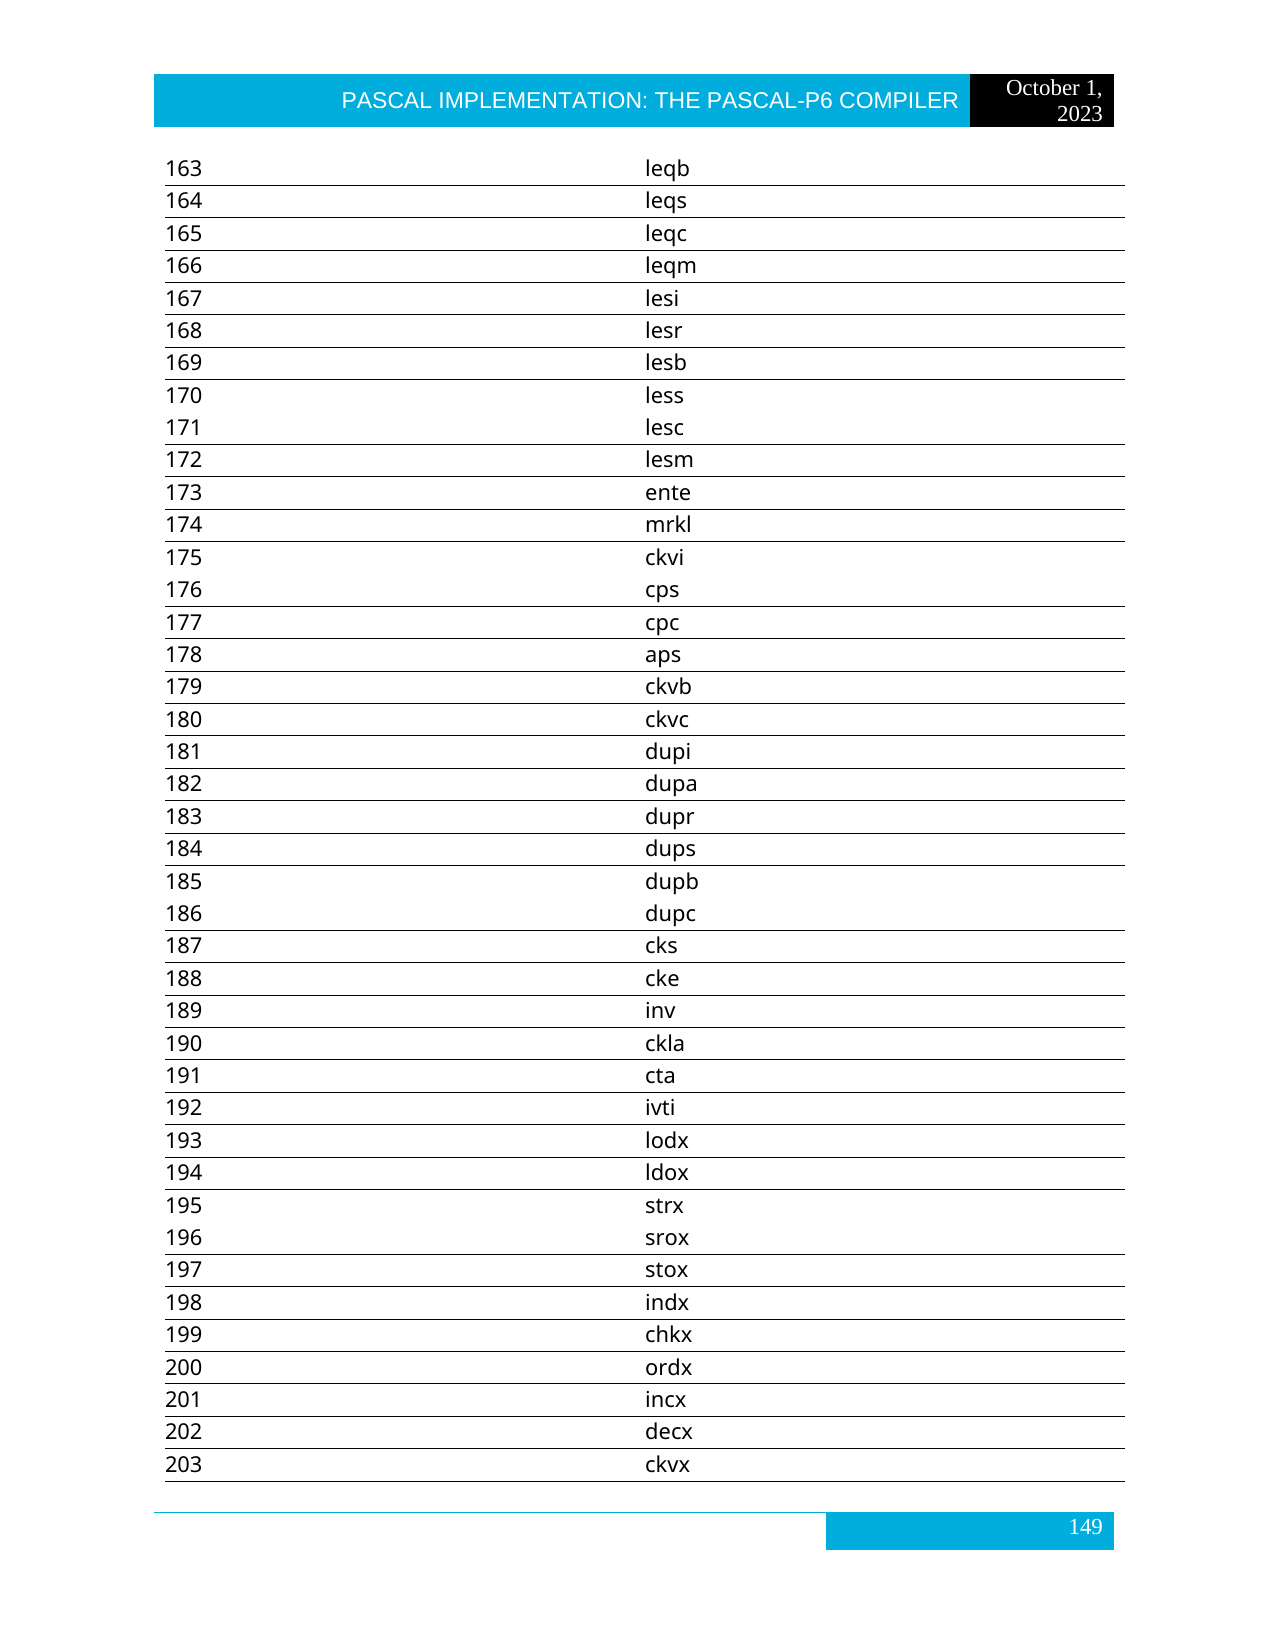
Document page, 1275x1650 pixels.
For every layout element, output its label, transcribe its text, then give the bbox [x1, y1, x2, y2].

table_cell lesi [645, 283, 1125, 314]
table_cell 172 [165, 445, 645, 476]
table_cell strx [645, 1190, 1125, 1222]
table_cell mrkl [645, 510, 1125, 541]
table_cell 168 [165, 315, 645, 347]
table_cell 163 [165, 153, 645, 185]
table_cell 187 [165, 931, 645, 962]
table_cell dupr [645, 801, 1125, 833]
table_cell 177 [165, 607, 645, 638]
table_cell dupc [645, 898, 1125, 930]
table_cell ente [645, 477, 1125, 509]
table_cell ckvx [645, 1449, 1125, 1481]
table_cell 167 [165, 283, 645, 314]
table_cell 180 [165, 704, 645, 735]
table_cell inv [645, 996, 1125, 1027]
table_cell ckvi [645, 542, 1125, 574]
table_cell cke [645, 963, 1125, 995]
table_cell dupb [645, 866, 1125, 898]
table_cell 179 [165, 672, 645, 703]
table_cell 198 [165, 1287, 645, 1319]
table_cell 165 [165, 218, 645, 250]
table_cell 195 [165, 1190, 645, 1222]
table_cell 169 [165, 348, 645, 379]
table_cell 175 [165, 542, 645, 574]
table_cell 200 [165, 1352, 645, 1383]
table_cell 189 [165, 996, 645, 1027]
table_cell cta [645, 1060, 1125, 1092]
table_cell 173 [165, 477, 645, 509]
table_cell cpc [645, 607, 1125, 638]
table_cell dupi [645, 736, 1125, 768]
table_cell 202 [165, 1417, 645, 1448]
table_cell 196 [165, 1222, 645, 1254]
table_cell 193 [165, 1125, 645, 1157]
table_cell indx [645, 1287, 1125, 1319]
table_cell 164 [165, 186, 645, 217]
table_cell lodx [645, 1125, 1125, 1157]
table_cell lesb [645, 348, 1125, 379]
table_cell leqb [645, 153, 1125, 185]
table_cell 178 [165, 639, 645, 671]
table_cell 203 [165, 1449, 645, 1481]
table_cell 186 [165, 898, 645, 930]
table_cell 166 [165, 251, 645, 282]
table_cell dups [645, 834, 1125, 865]
table_cell lesm [645, 445, 1125, 476]
table_cell 184 [165, 834, 645, 865]
table_cell 192 [165, 1093, 645, 1124]
table_cell incx [645, 1384, 1125, 1416]
table_cell aps [645, 639, 1125, 671]
table_cell ordx [645, 1352, 1125, 1383]
table_cell 201 [165, 1384, 645, 1416]
table_cell lesr [645, 315, 1125, 347]
table_cell cps [645, 574, 1125, 606]
table_cell 182 [165, 769, 645, 800]
table_cell 176 [165, 574, 645, 606]
table_cell ckvb [645, 672, 1125, 703]
table_cell 197 [165, 1255, 645, 1286]
table_cell 191 [165, 1060, 645, 1092]
table_cell 188 [165, 963, 645, 995]
table_cell 183 [165, 801, 645, 833]
table_cell 170 [165, 380, 645, 412]
table_cell decx [645, 1417, 1125, 1448]
table_cell ckla [645, 1028, 1125, 1059]
table_cell lesc [645, 412, 1125, 444]
table_cell srox [645, 1222, 1125, 1254]
table_cell 194 [165, 1158, 645, 1189]
table_cell leqs [645, 186, 1125, 217]
table_cell 199 [165, 1320, 645, 1351]
table_cell 190 [165, 1028, 645, 1059]
table_cell ivti [645, 1093, 1125, 1124]
table_cell ckvc [645, 704, 1125, 735]
table_cell leqm [645, 251, 1125, 282]
table_cell 174 [165, 510, 645, 541]
table_cell 185 [165, 866, 645, 898]
table_cell ldox [645, 1158, 1125, 1189]
table_cell chkx [645, 1320, 1125, 1351]
table_cell less [645, 380, 1125, 412]
table_cell 171 [165, 412, 645, 444]
table_cell stox [645, 1255, 1125, 1286]
table_cell dupa [645, 769, 1125, 800]
table_cell 181 [165, 736, 645, 768]
table_cell cks [645, 931, 1125, 962]
table_cell leqc [645, 218, 1125, 250]
